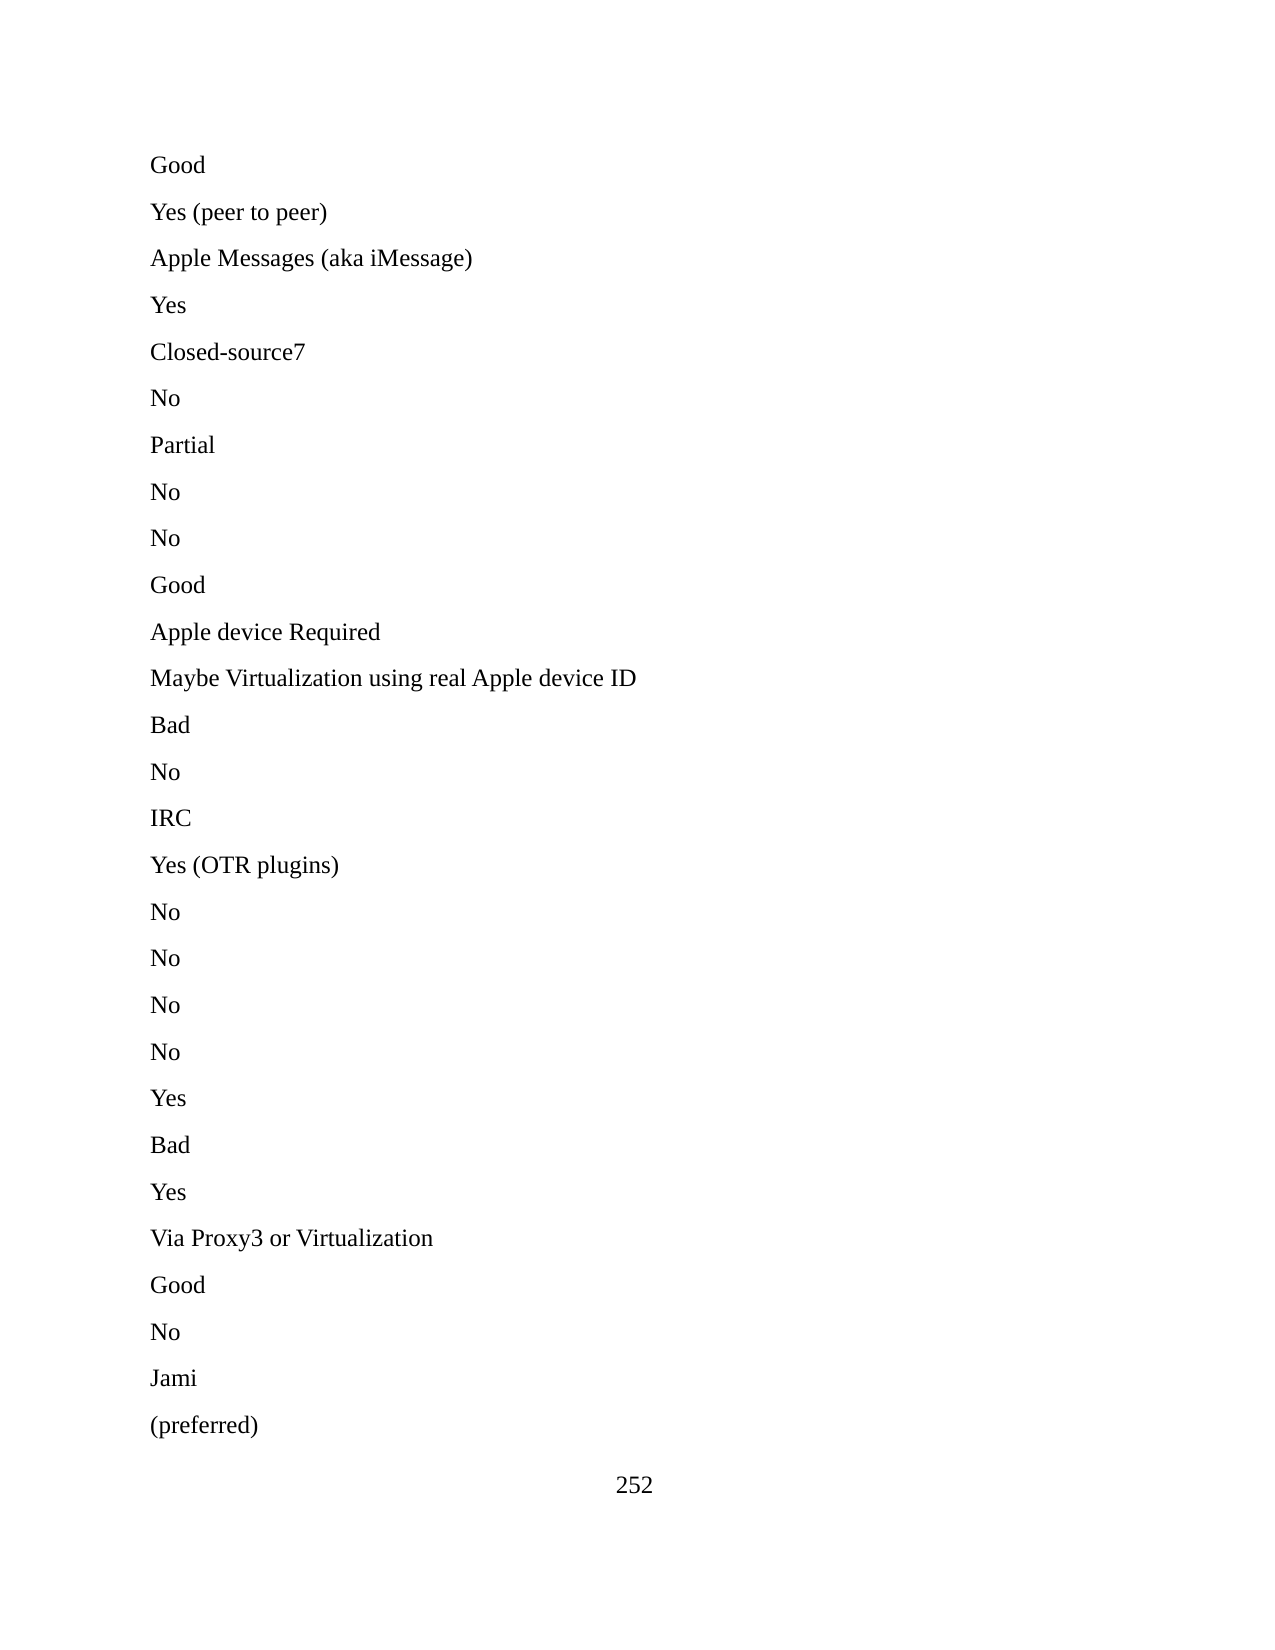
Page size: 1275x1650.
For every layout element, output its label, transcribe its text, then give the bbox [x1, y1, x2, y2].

text No [150, 477, 1125, 505]
text Yes (peer to peer) [150, 197, 1125, 225]
text No [150, 757, 1125, 785]
text Jami [150, 1363, 1125, 1392]
text Partial [150, 430, 1125, 459]
text Apple device Required [150, 617, 1125, 645]
text No [150, 943, 1125, 972]
text No [150, 523, 1125, 552]
text Yes [150, 1177, 1125, 1205]
text Yes [150, 290, 1125, 319]
text Apple Messages (aka iMessage) [150, 243, 1125, 272]
text Maybe Virtualization using real Apple device ID [150, 663, 1125, 692]
text Via Proxy3 or Virtualization [150, 1223, 1125, 1252]
text Good [150, 570, 1125, 599]
text No [150, 1037, 1125, 1065]
text No [150, 897, 1125, 925]
text (preferred) [150, 1410, 1125, 1439]
text Good [150, 1270, 1125, 1299]
text No [150, 1317, 1125, 1345]
text Yes (OTR plugins) [150, 850, 1125, 879]
text Yes [150, 1083, 1125, 1112]
text IRC [150, 803, 1125, 832]
text Bad [150, 1130, 1125, 1159]
text Closed-source7 [150, 337, 1125, 365]
text No [150, 383, 1125, 412]
text Bad [150, 710, 1125, 739]
text Good [150, 150, 1125, 179]
text No [150, 990, 1125, 1019]
